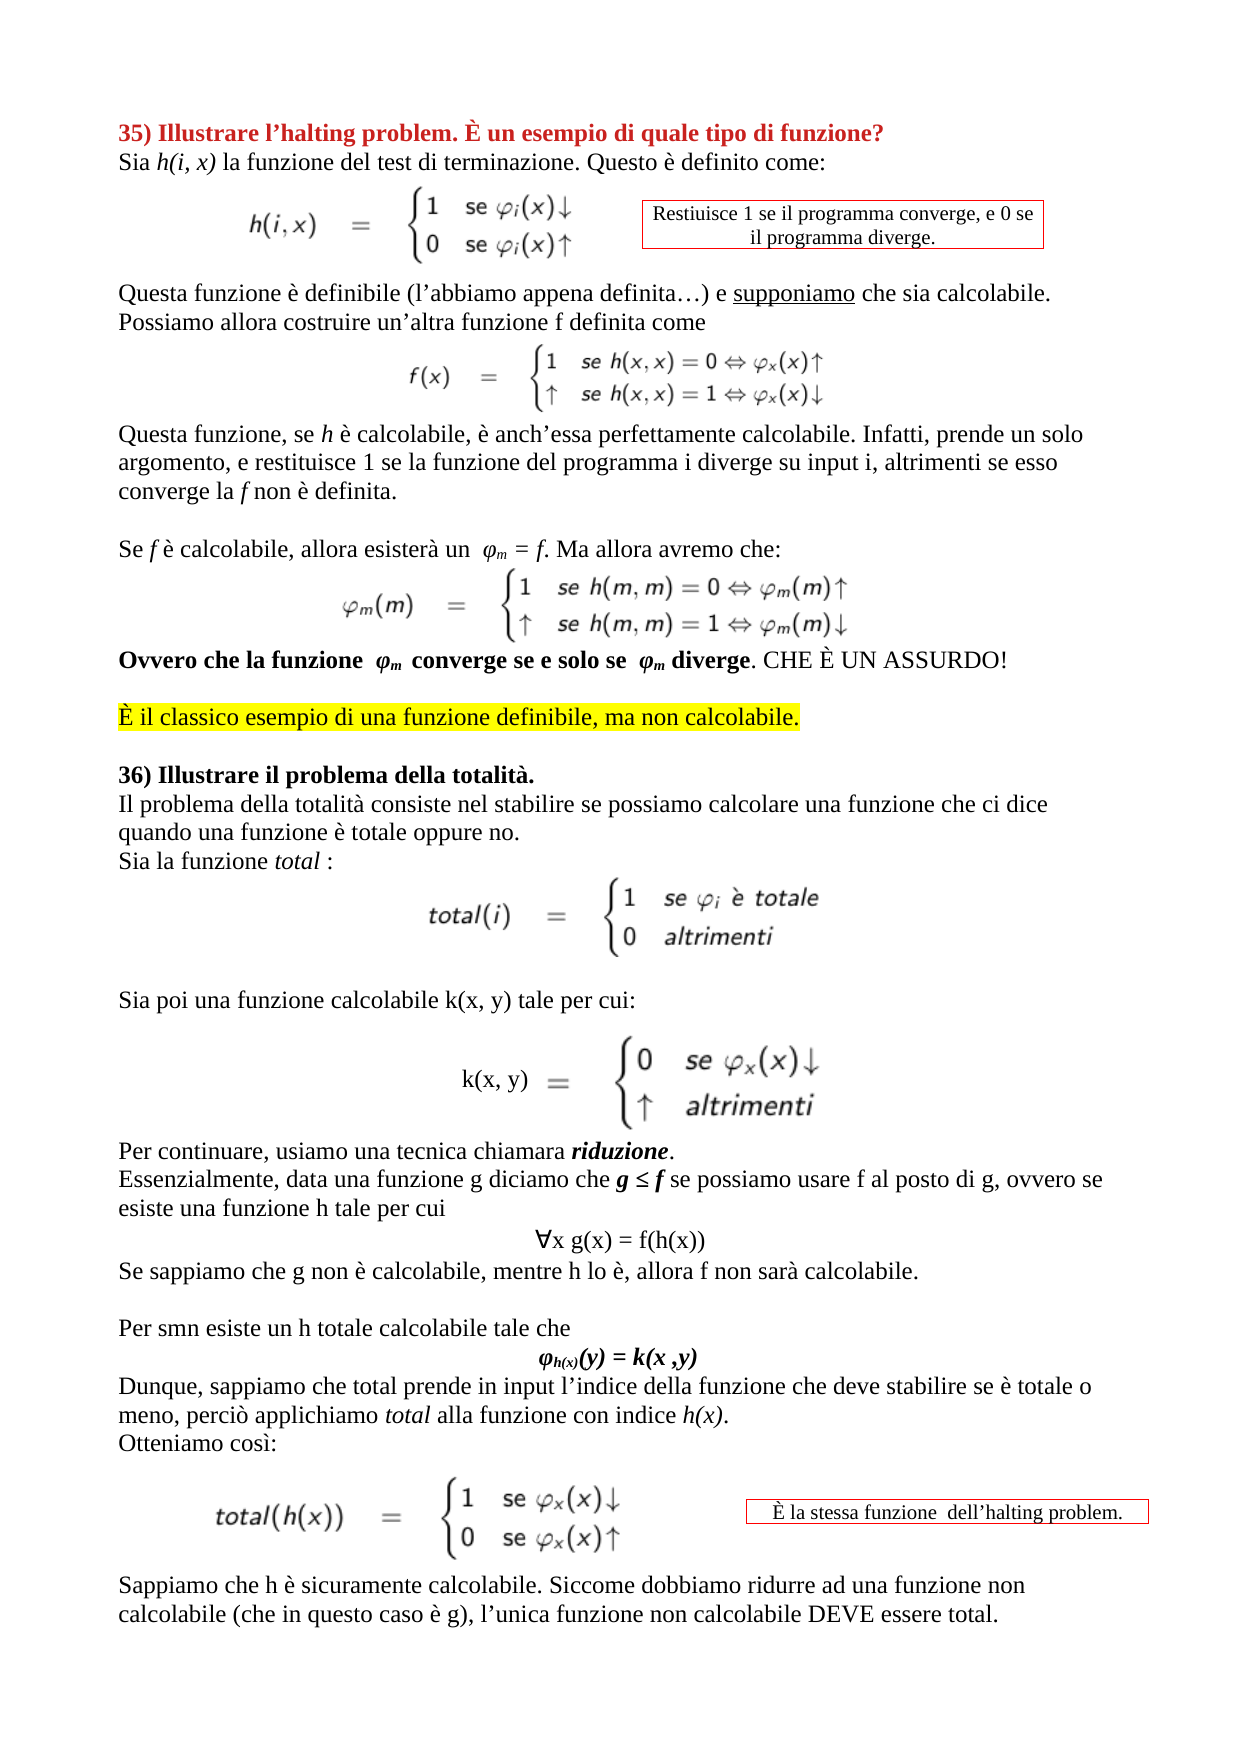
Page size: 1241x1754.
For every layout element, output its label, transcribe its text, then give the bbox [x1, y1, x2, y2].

text Otteniamo così: [118, 1428, 1122, 1457]
text Essenzialmente, data una funzione g diciamo che g ≤ f se possiamo usare f al posto di g, ovvero se esiste una funzione h tale per cui [118, 1164, 1122, 1222]
text φh(x)(y) = k(x ,y) [118, 1342, 1122, 1371]
text Sia poi una funzione calcolabile k(x, y) tale per cui: [118, 985, 1122, 1014]
text È il classico esempio di una funzione definibile, ma non calcolabile. [118, 702, 1122, 731]
text Ovvero che la funzione φm converge se e solo se φm diverge. CHE È UN ASSURDO! [118, 645, 1122, 674]
text Per smn esiste un h totale calcolabile tale che [118, 1313, 1122, 1342]
text ∀x g(x) = f(h(x)) [118, 1222, 1122, 1256]
text Questa funzione è definibile (l’abbiamo appena definita…) e supponiamo che sia calcolabile. Possiamo allora costruire un’altra funzione f definita come [118, 278, 1122, 335]
picture [414, 875, 827, 957]
picture [203, 1473, 628, 1571]
text Se sappiamo che g non è calcolabile, mentre h lo è, allora f non sarà calcolabile. [118, 1256, 1122, 1285]
text Questa funzione, se h è calcolabile, è anch’essa perfettamente calcolabile. Infatti, prende un solo argomento, e restituisce 1 se la funzione del programma i diverge su input i, altrimenti se esso converge la f non è definita. [118, 335, 1122, 505]
picture [542, 1031, 837, 1136]
text Sappiamo che h è sicuramente calcolabile. Siccome dobbiamo ridurre ad una funzione non calcolabile (che in questo caso è g), l’unica funzione non calcolabile DEVE essere total. [118, 1457, 1122, 1628]
text Sia h(i, x) la funzione del test di terminazione. Questo è definito come: [118, 147, 1122, 176]
text 35) Illustrare l’halting problem. È un esempio di quale tipo di funzione? [118, 118, 1122, 147]
text Il problema della totalità consiste nel stabilire se possiamo calcolare una funzione che ci dice quando una funzione è totale oppure no. [118, 789, 1122, 846]
picture [404, 335, 836, 419]
text 36) Illustrare il problema della totalità. [118, 760, 1122, 789]
picture [247, 175, 579, 278]
text Se f è calcolabile, allora esisterà un φm = f. Ma allora avremo che: [118, 534, 1122, 562]
picture [334, 562, 878, 645]
text Per continuare, usiamo una tecnica chiamara riduzione. [118, 1014, 1122, 1164]
text Dunque, sappiamo che total prende in input l’indice della funzione che deve stabilire se è totale o meno, perciò applichiamo total alla funzione con indice h(x). [118, 1371, 1122, 1428]
text Sia la funzione total : [118, 846, 1122, 875]
